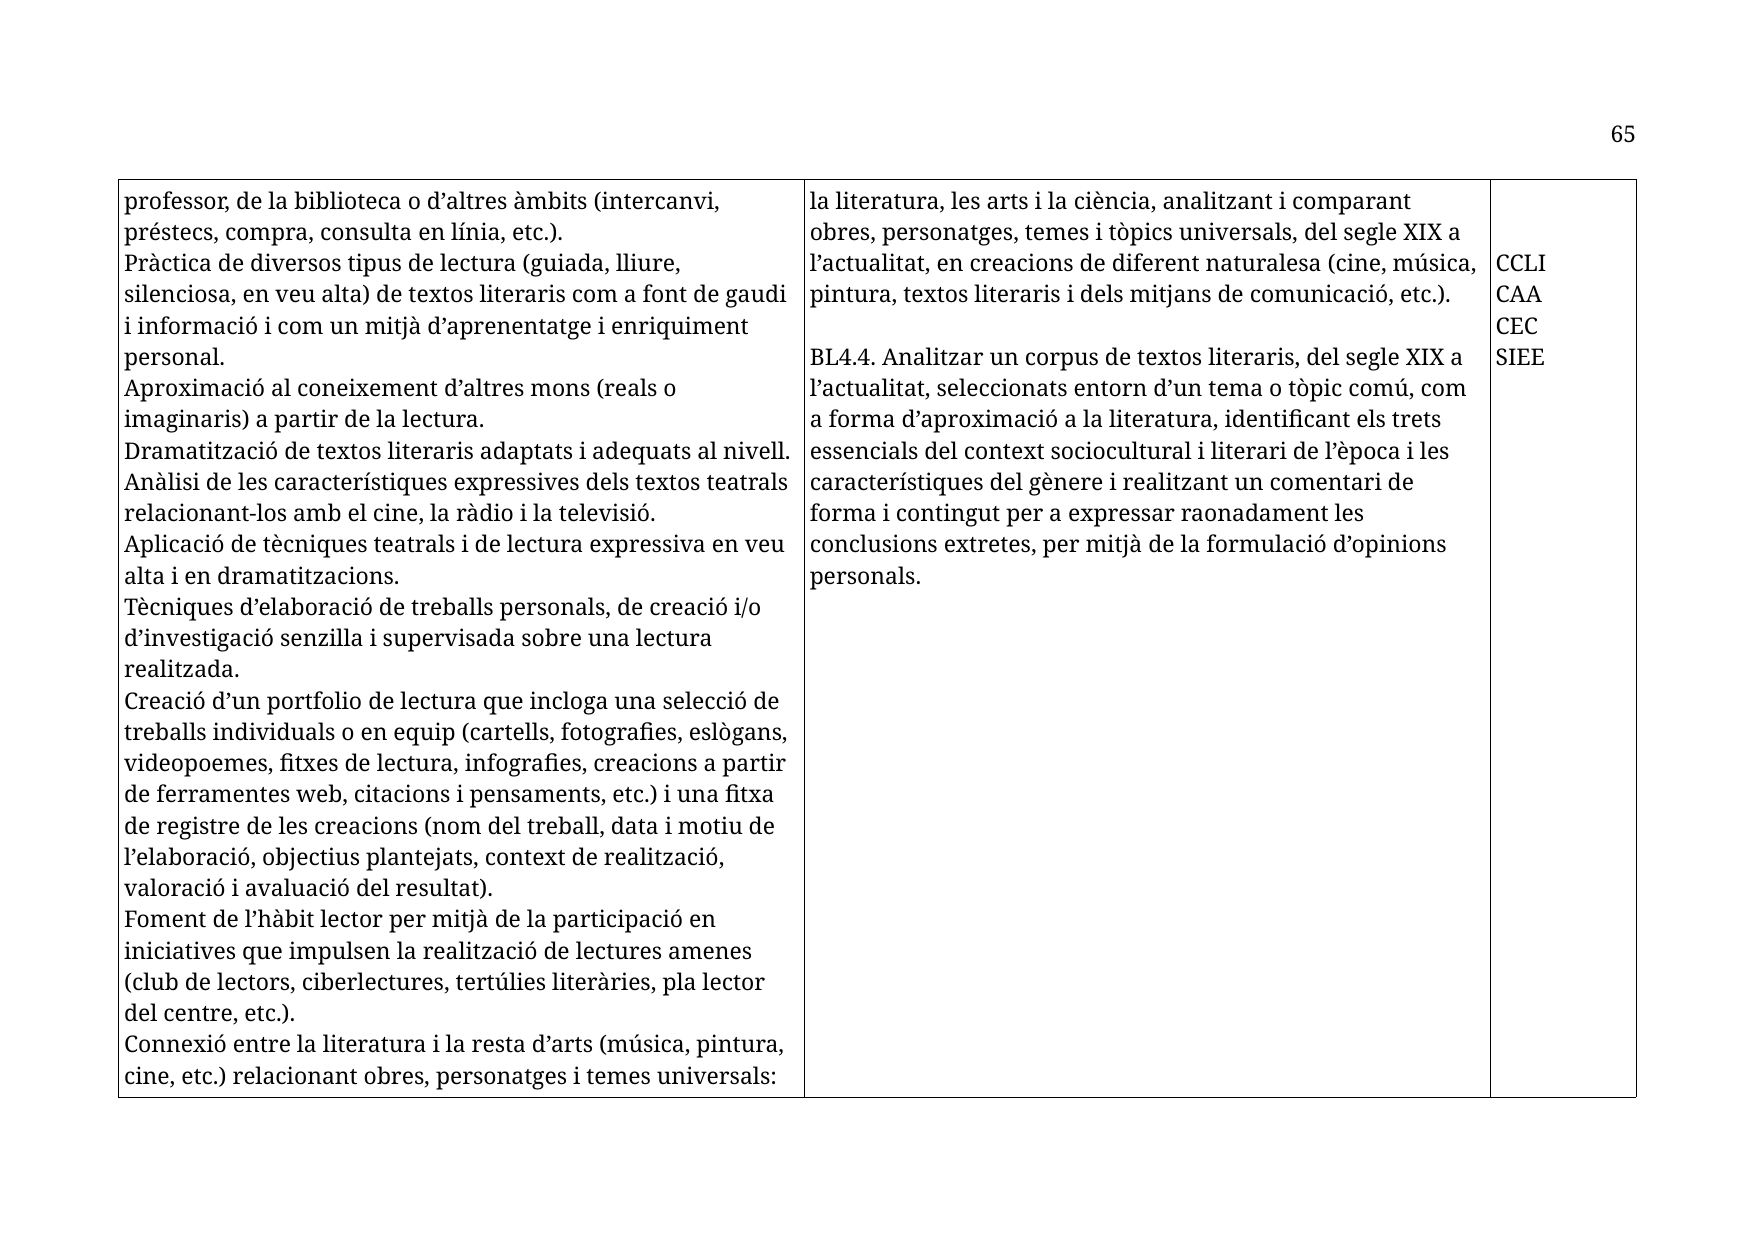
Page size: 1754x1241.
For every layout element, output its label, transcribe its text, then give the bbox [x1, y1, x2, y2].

table_cell professor, de la biblioteca o d’altres àmbits (intercanvi, préstecs, compra, consulta en línia, etc.). Pràctica de diversos tipus de lectura (guiada, lliure, silenciosa, en veu alta) de textos literaris com a font de gaudi i informació i com un mitjà d’aprenentatge i enriquiment personal. Aproximació al coneixement d’altres mons (reals o imaginaris) a partir de la lectura. Dramatització de textos literaris adaptats i adequats al nivell. Anàlisi de les característiques expressives dels textos teatrals relacionant-los amb el cine, la ràdio i la televisió. Aplicació de tècniques teatrals i de lectura expressiva en veu alta i en dramatitzacions. Tècniques d’elaboració de treballs personals, de creació i/o d’investigació senzilla i supervisada sobre una lectura realitzada. Creació d’un portfolio de lectura que incloga una selecció de treballs individuals o en equip (cartells, fotografies, eslògans, videopoemes, fitxes de lectura, infografies, creacions a partir de ferramentes web, citacions i pensaments, etc.) i una fitxa de registre de les creacions (nom del treball, data i motiu de l’elaboració, objectius plantejats, context de realització, valoració i avaluació del resultat). Foment de l’hàbit lector per mitjà de la participació en iniciatives que impulsen la realització de lectures amenes (club de lectors, ciberlectures, tertúlies literàries, pla lector del centre, etc.). Connexió entre la literatura i la resta d’arts (música, pintura, cine, etc.) relacionant obres, personatges i temes universals: [119, 180, 804, 1097]
table_cell la literatura, les arts i la ciència, analitzant i comparant obres, personatges, temes i tòpics universals, del segle XIX a l’actualitat, en creacions de diferent naturalesa (cine, música, pintura, textos literaris i dels mitjans de comunicació, etc.). BL4.4. Analitzar un corpus de textos literaris, del segle XIX a l’actualitat, seleccionats entorn d’un tema o tòpic comú, com a forma d’aproximació a la literatura, identificant els trets essencials del context sociocultural i literari de l’època i les característiques del gènere i realitzant un comentari de forma i contingut per a expressar raonadament les conclusions extretes, per mitjà de la formulació d’opinions personals. [805, 180, 1490, 1097]
table_cell CCLI CAA CEC SIEE [1491, 180, 1636, 1097]
